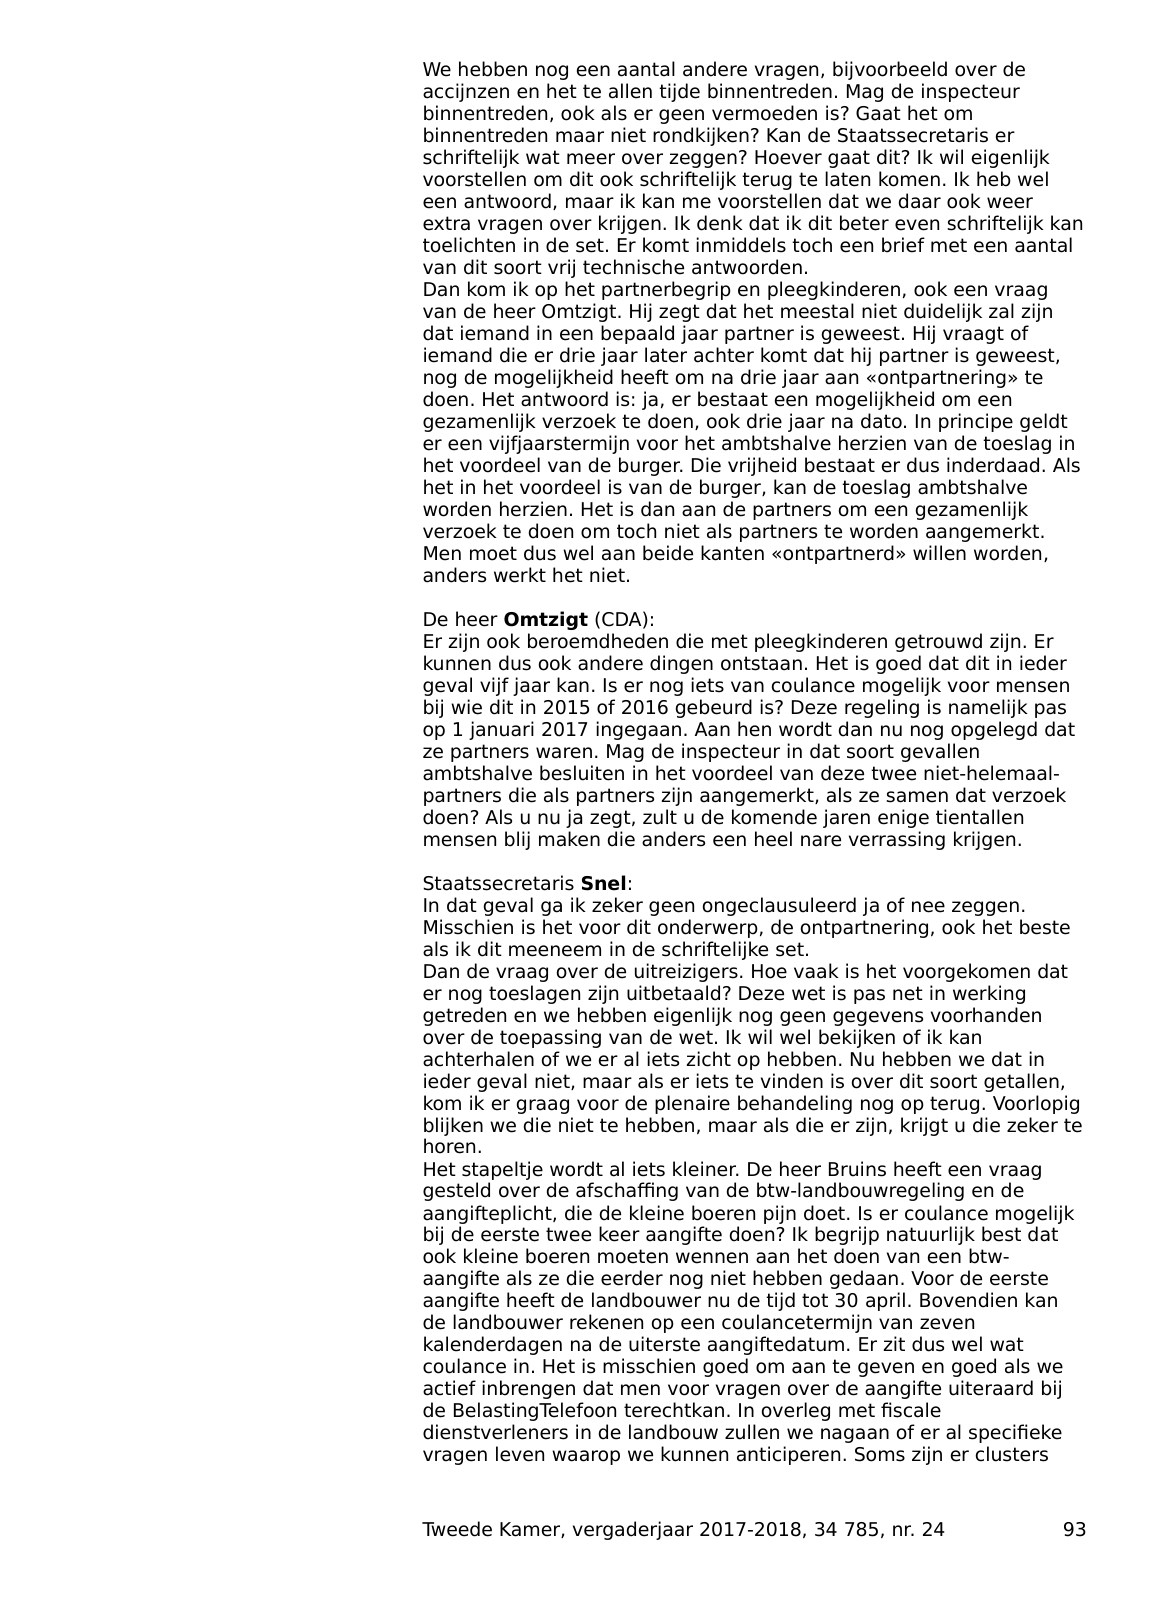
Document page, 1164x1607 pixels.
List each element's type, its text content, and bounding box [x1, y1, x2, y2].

text Er zijn ook beroemdheden die met pleegkinderen getrouwd zijn. Er kunnen dus ook andere dingen ontstaan. Het is goed dat dit in ieder geval vijf jaar kan. Is er nog iets van coulance mogelijk voor mensen bij wie dit in 2015 of 2016 gebeurd is? Deze regeling is namelijk pas op 1 januari 2017 ingegaan. Aan hen wordt dan nu nog opgelegd dat ze partners waren. Mag de inspecteur in dat soort gevallen ambtshalve besluiten in het voordeel van deze twee niet-helemaal-partners die als partners zijn aangemerkt, als ze samen dat verzoek doen? Als u nu ja zegt, zult u de komende jaren enige tientallen mensen blij maken die anders een heel nare verrassing krijgen. [422, 631, 1087, 851]
text We hebben nog een aantal andere vragen, bijvoorbeeld over de accijnzen en het te allen tijde binnentreden. Mag de inspecteur binnentreden, ook als er geen vermoeden is? Gaat het om binnentreden maar niet rondkijken? Kan de Staatssecretaris er schriftelijk wat meer over zeggen? Hoever gaat dit? Ik wil eigenlijk voorstellen om dit ook schriftelijk terug te laten komen. Ik heb wel een antwoord, maar ik kan me voorstellen dat we daar ook weer extra vragen over krijgen. Ik denk dat ik dit beter even schriftelijk kan toelichten in de set. Er komt inmiddels toch een brief met een aantal van dit soort vrij technische antwoorden. [422, 59, 1087, 279]
text Het stapeltje wordt al iets kleiner. De heer Bruins heeft een vraag gesteld over de afschaffing van de btw-landbouwregeling en de aangifteplicht, die de kleine boeren pijn doet. Is er coulance mogelijk bij de eerste twee keer aangifte doen? Ik begrijp natuurlijk best dat ook kleine boeren moeten wennen aan het doen van een btw-aangifte als ze die eerder nog niet hebben gedaan. Voor de eerste aangifte heeft de landbouwer nu de tijd tot 30 april. Bovendien kan de landbouwer rekenen op een coulancetermijn van zeven kalenderdagen na de uiterste aangiftedatum. Er zit dus wel wat coulance in. Het is misschien goed om aan te geven en goed als we actief inbrengen dat men voor vragen over de aangifte uiteraard bij de BelastingTelefoon terechtkan. In overleg met fiscale dienstverleners in de landbouw zullen we nagaan of er al specifieke vragen leven waarop we kunnen anticiperen. Soms zijn er clusters [422, 1158, 1087, 1466]
text Dan de vraag over de uitreizigers. Hoe vaak is het voorgekomen dat er nog toeslagen zijn uitbetaald? Deze wet is pas net in werking getreden en we hebben eigenlijk nog geen gegevens voorhanden over de toepassing van de wet. Ik wil wel bekijken of ik kan achterhalen of we er al iets zicht op hebben. Nu hebben we dat in ieder geval niet, maar als er iets te vinden is over dit soort getallen, kom ik er graag voor de plenaire behandeling nog op terug. Voorlopig blijken we die niet te hebben, maar als die er zijn, krijgt u die zeker te horen. [422, 961, 1087, 1158]
text Dan kom ik op het partnerbegrip en pleegkinderen, ook een vraag van de heer Omtzigt. Hij zegt dat het meestal niet duidelijk zal zijn dat iemand in een bepaald jaar partner is geweest. Hij vraagt of iemand die er drie jaar later achter komt dat hij partner is geweest, nog de mogelijkheid heeft om na drie jaar aan «ontpartnering» te doen. Het antwoord is: ja, er bestaat een mogelijkheid om een gezamenlijk verzoek te doen, ook drie jaar na dato. In principe geldt er een vijfjaarstermijn voor het ambtshalve herzien van de toeslag in het voordeel van de burger. Die vrijheid bestaat er dus inderdaad. Als het in het voordeel is van de burger, kan de toeslag ambtshalve worden herzien. Het is dan aan de partners om een gezamenlijk verzoek te doen om toch niet als partners te worden aangemerkt. Men moet dus wel aan beide kanten «ontpartnerd» willen worden, anders werkt het niet. [422, 279, 1087, 587]
text De heer Omtzigt (CDA): [422, 609, 1087, 631]
text Staatssecretaris Snel: [422, 873, 1087, 895]
text In dat geval ga ik zeker geen ongeclausuleerd ja of nee zeggen. Misschien is het voor dit onderwerp, de ontpartnering, ook het beste als ik dit meeneem in de schriftelijke set. [422, 895, 1087, 961]
